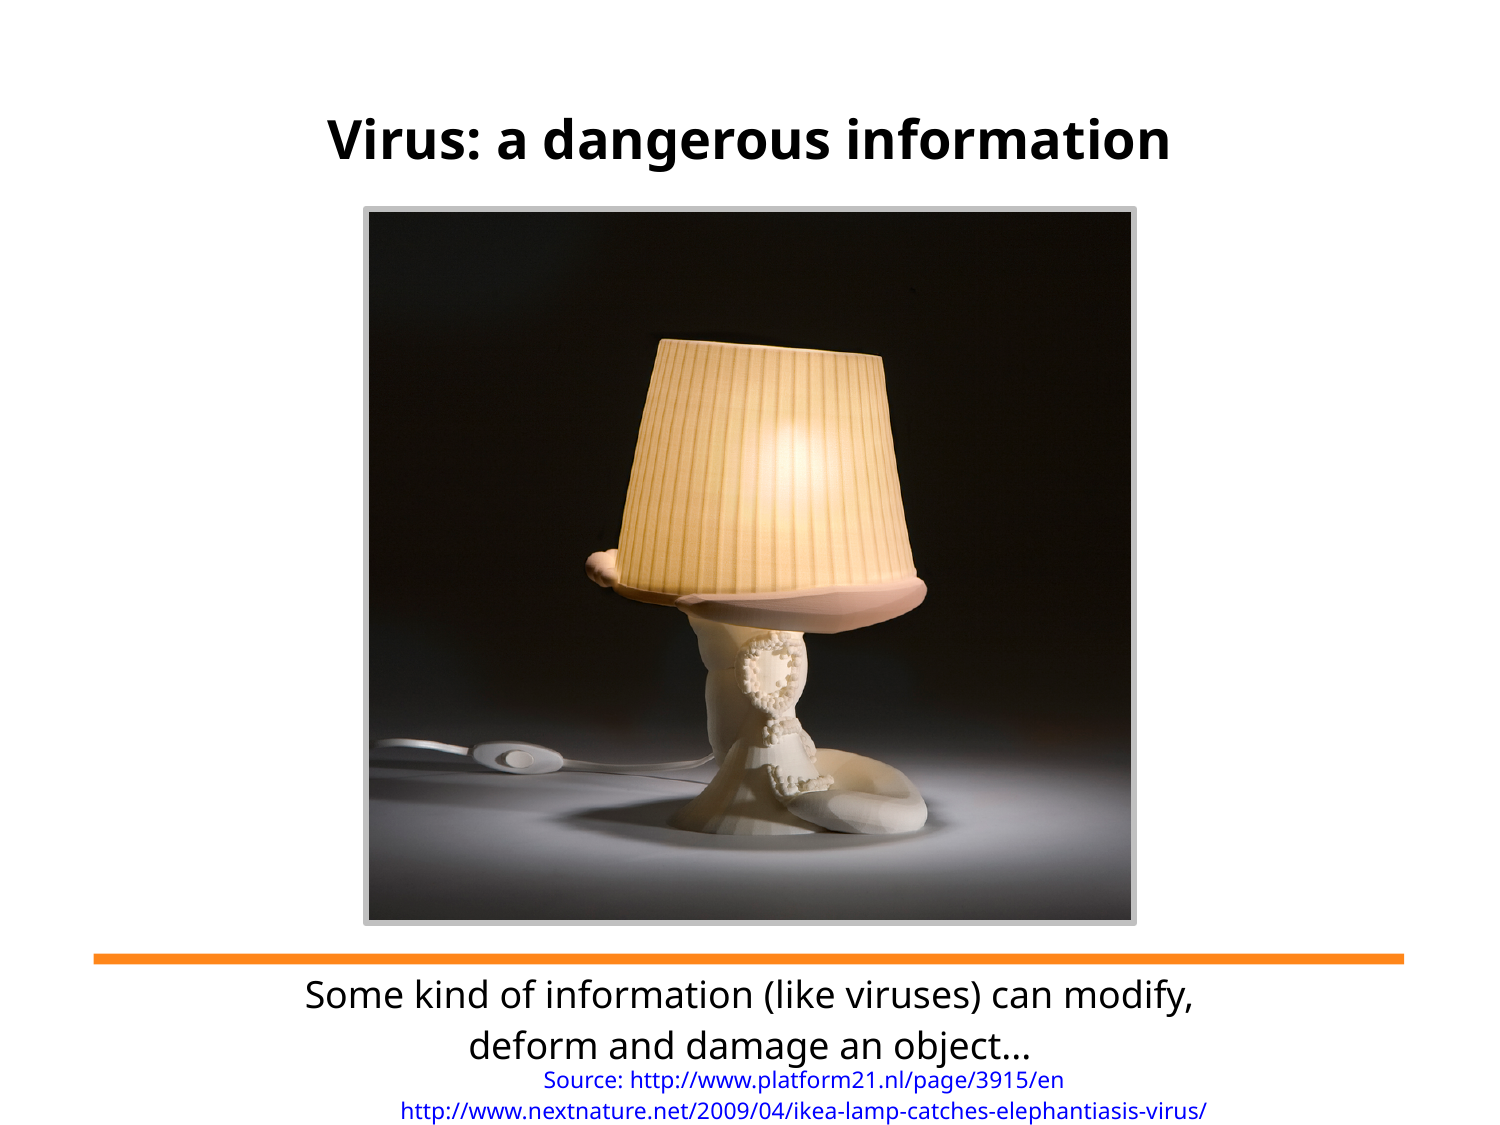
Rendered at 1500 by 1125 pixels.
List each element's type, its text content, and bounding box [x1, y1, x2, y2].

text_box Some kind of information (like viruses) can modify, deform and damage an object... [247, 960, 1253, 1064]
text_box Source: http://www.platform21.nl/page/3915/en http://www.nextnature.net/2009/04/ikea-lamp-catches-elephantiasis-virus/ [385, 1064, 1115, 1123]
picture [0, 0, 1500, 1125]
title Virus: a dangerous information [75, 44, 1426, 233]
